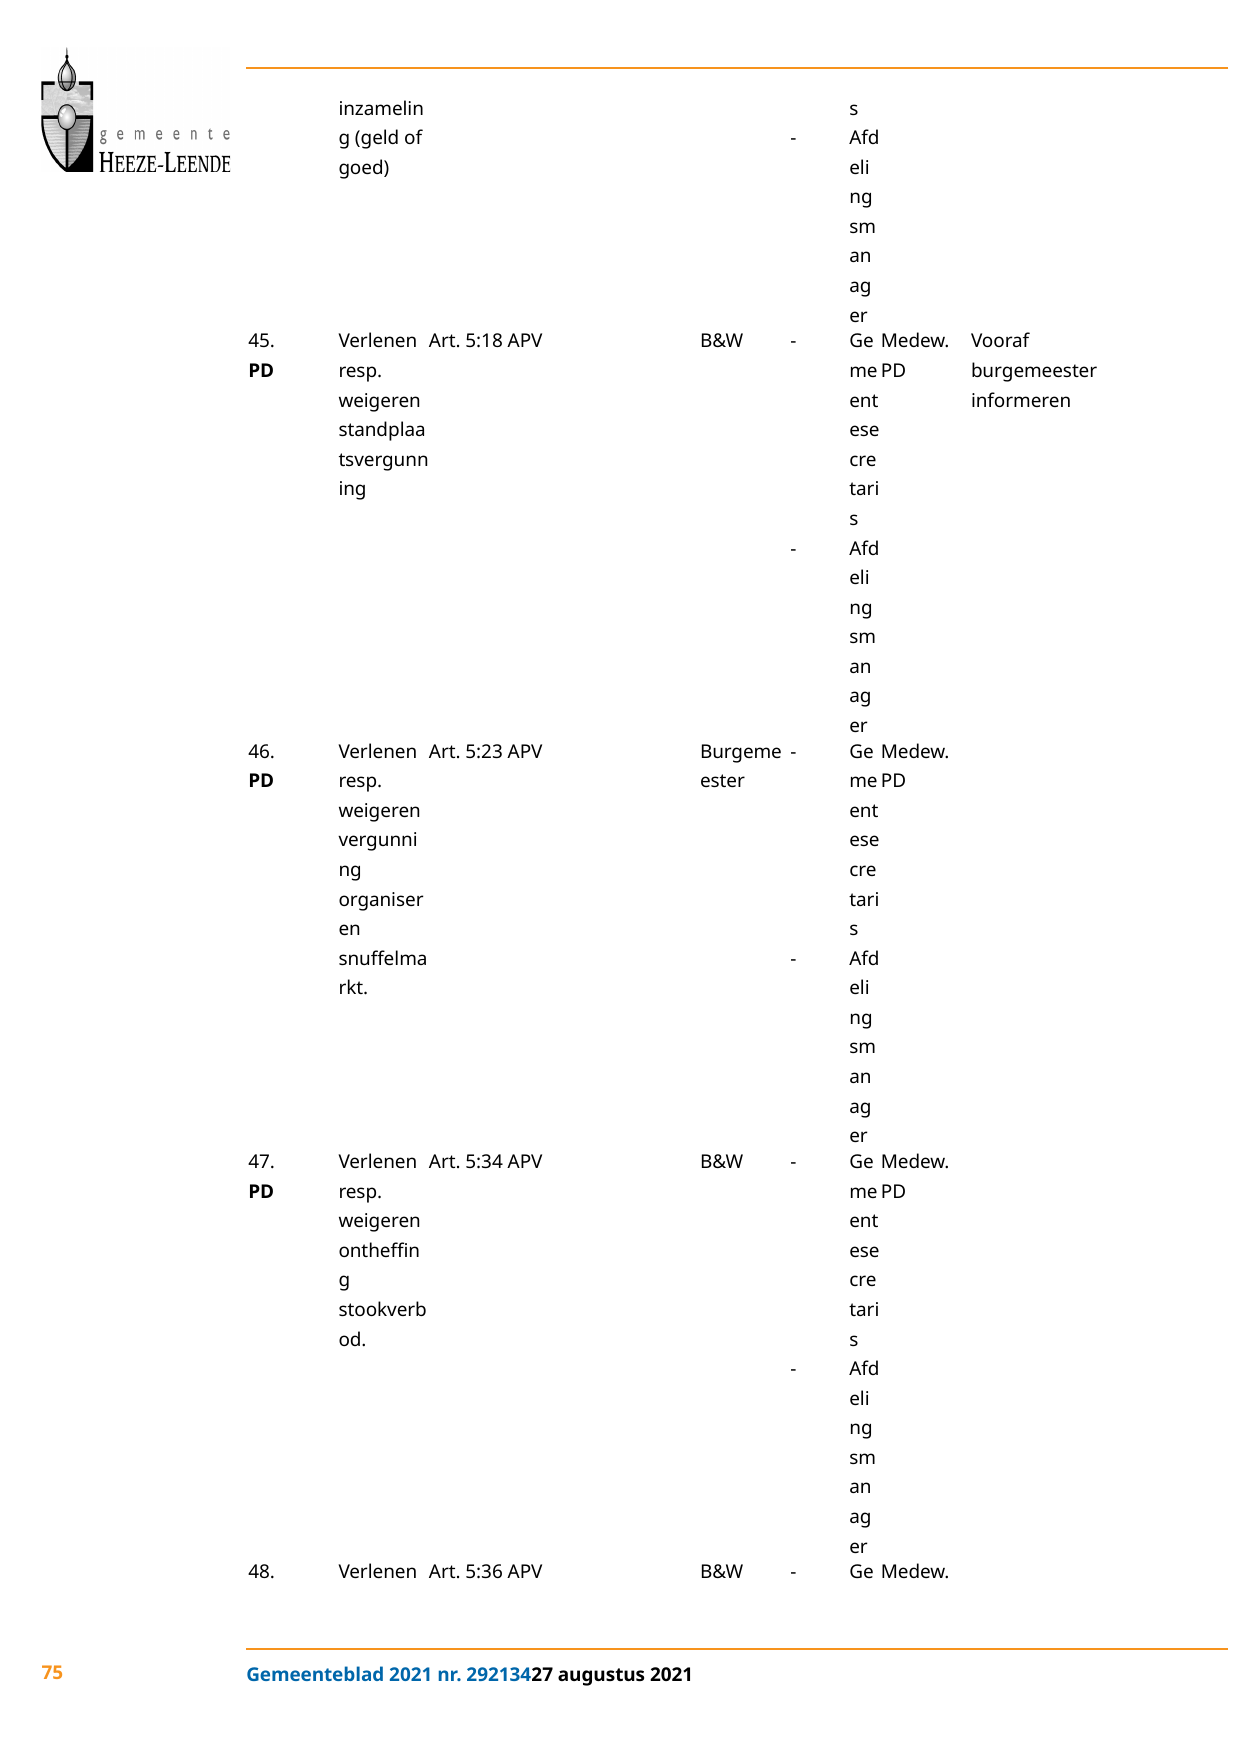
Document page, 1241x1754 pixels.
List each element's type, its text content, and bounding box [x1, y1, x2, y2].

table_cell Gemeentesecretaris Afdelingsmanager [790, 328, 881, 738]
table_cell [971, 1559, 1152, 1584]
table_cell 48. [248, 1559, 338, 1584]
table_cell Vooraf burgemeester informeren [971, 328, 1152, 738]
table_cell Verlenen resp. weigeren standplaatsvergunning [338, 328, 429, 738]
table_cell [248, 95, 338, 328]
table_cell Gemeentesecretaris Afdelingsmanager [790, 738, 881, 1148]
table_cell Gemeentesecretaris Afdelingsmanager [790, 1148, 881, 1558]
table_cell Medew. PD [881, 1148, 971, 1558]
table_cell [971, 738, 1152, 1148]
table_cell Art. 5:18 APV [429, 328, 700, 738]
table_cell B&W [700, 328, 790, 738]
table_cell B&W [700, 1148, 790, 1558]
table_cell 47. PD [248, 1148, 338, 1558]
table_cell Medew. [881, 1559, 971, 1584]
table_cell Verlenen [338, 1559, 429, 1584]
table_cell Art. 5:23 APV [429, 738, 700, 1148]
table_cell s Afdelingsmanager [790, 95, 881, 328]
table_cell [971, 95, 1152, 328]
table_cell 45. PD [248, 328, 338, 738]
table_cell Medew. PD [881, 328, 971, 738]
table_cell 46. PD [248, 738, 338, 1148]
table_cell Verlenen resp. weigeren ontheffing stookverbod. [338, 1148, 429, 1558]
table_cell Verlenen resp. weigeren vergunning organiseren snuffelmarkt. [338, 738, 429, 1148]
table_cell B&W [700, 1559, 790, 1584]
table_cell Art. 5:34 APV [429, 1148, 700, 1558]
table_cell [881, 95, 971, 328]
table_cell [971, 1148, 1152, 1558]
table_cell Medew. PD [881, 738, 971, 1148]
table_cell inzameling (geld of goed) [338, 95, 429, 328]
table_cell Art. 5:36 APV [429, 1559, 700, 1584]
table_cell Burgemeester [700, 738, 790, 1148]
picture [41, 47, 231, 172]
table_cell Ge [790, 1559, 881, 1584]
table_cell [700, 95, 790, 328]
table_cell [429, 95, 700, 328]
